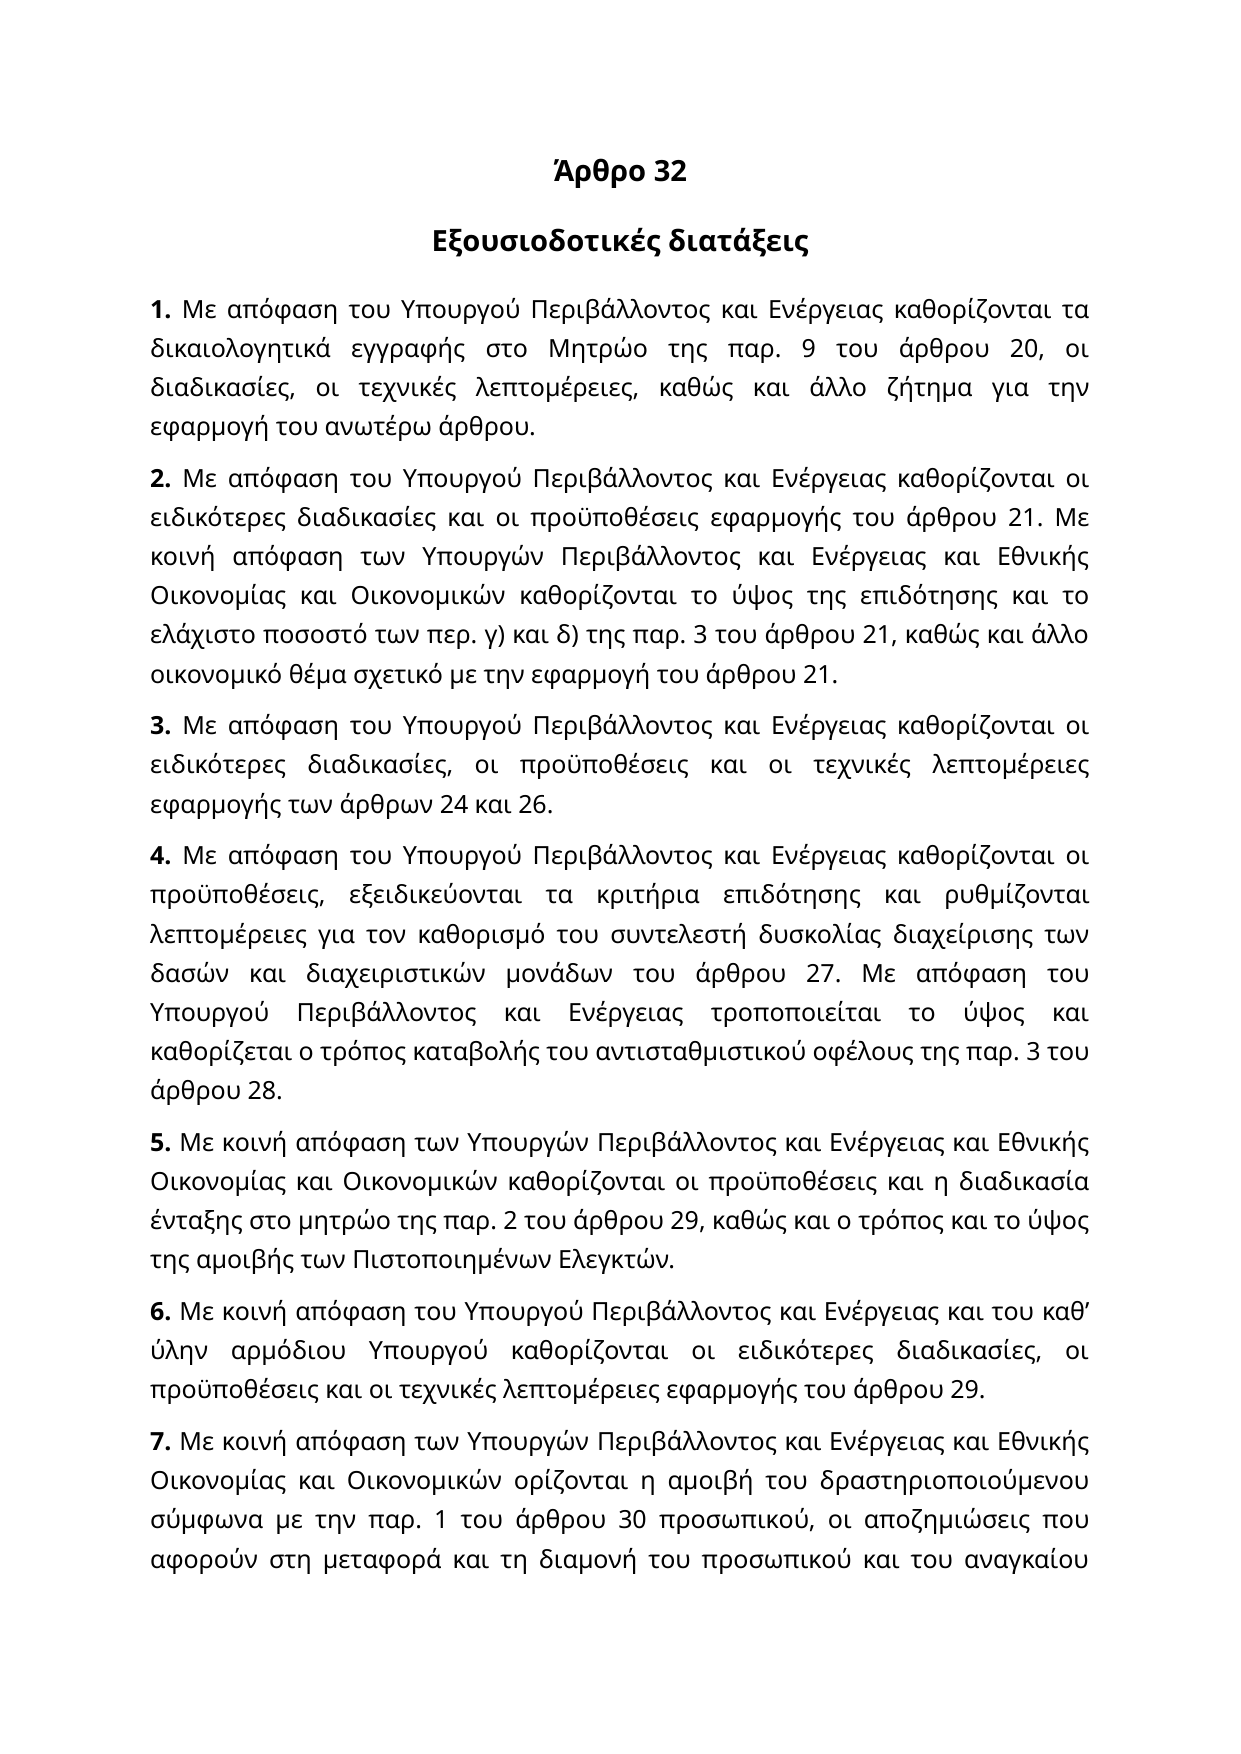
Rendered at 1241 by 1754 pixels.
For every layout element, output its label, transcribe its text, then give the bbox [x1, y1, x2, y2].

text 3. Με απόφαση του Υπουργού Περιβάλλοντος και Ενέργειας καθορίζονται οι ειδικότερες διαδικασίες, οι προϋποθέσεις και οι τεχνικές λεπτομέρειες εφαρμογής των άρθρων 24 και 26. [150, 708, 1090, 820]
text 5. Με κοινή απόφαση των Υπουργών Περιβάλλοντος και Ενέργειας και Εθνικής Οικονομίας και Οικονομικών καθορίζονται οι προϋποθέσεις και η διαδικασία ένταξης στο μητρώο της παρ. 2 του άρθρου 29, καθώς και ο τρόπος και το ύψος της αμοιβής των Πιστοποιημένων Ελεγκτών. [150, 1124, 1090, 1276]
text 4. Με απόφαση του Υπουργού Περιβάλλοντος και Ενέργειας καθορίζονται οι προϋποθέσεις, εξειδικεύονται τα κριτήρια επιδότησης και ρυθμίζονται λεπτομέρειες για τον καθορισμό του συντελεστή δυσκολίας διαχείρισης των δασών και διαχειριστικών μονάδων του άρθρου 27. Με απόφαση του Υπουργού Περιβάλλοντος και Ενέργειας τροποποιείται το ύψος και καθορίζεται ο τρόπος καταβολής του αντισταθμιστικού οφέλους της παρ. 3 του άρθρου 28. [150, 838, 1090, 1107]
text 1. Με απόφαση του Υπουργού Περιβάλλοντος και Ενέργειας καθορίζονται τα δικαιολογητικά εγγραφής στο Μητρώο της παρ. 9 του άρθρου 20, οι διαδικασίες, οι τεχνικές λεπτομέρειες, καθώς και άλλο ζήτημα για την εφαρμογή του ανωτέρω άρθρου. [150, 291, 1090, 443]
text 6. Με κοινή απόφαση του Υπουργού Περιβάλλοντος και Ενέργειας και του καθ’ ύλην αρμόδιου Υπουργού καθορίζονται οι ειδικότερες διαδικασίες, οι προϋποθέσεις και οι τεχνικές λεπτομέρειες εφαρμογής του άρθρου 29. [150, 1294, 1090, 1406]
text 2. Με απόφαση του Υπουργού Περιβάλλοντος και Ενέργειας καθορίζονται οι ειδικότερες διαδικασίες και οι προϋποθέσεις εφαρμογής του άρθρου 21. Με κοινή απόφαση των Υπουργών Περιβάλλοντος και Ενέργειας και Εθνικής Οικονομίας και Οικονομικών καθορίζονται το ύψος της επιδότησης και το ελάχιστο ποσοστό των περ. γ) και δ) της παρ. 3 του άρθρου 21, καθώς και άλλο οικονομικό θέμα σχετικό με την εφαρμογή του άρθρου 21. [150, 460, 1090, 690]
text 7. Με κοινή απόφαση των Υπουργών Περιβάλλοντος και Ενέργειας και Εθνικής Οικονομίας και Οικονομικών ορίζονται η αμοιβή του δραστηριοποιούμενου σύμφωνα με την παρ. 1 του άρθρου 30 προσωπικού, οι αποζημιώσεις που αφορούν στη μεταφορά και τη διαμονή του προσωπικού και του αναγκαίου [150, 1424, 1090, 1575]
subtitle Εξουσιοδοτικές διατάξεις [150, 221, 1090, 260]
subtitle Άρθρο 32 [150, 150, 1090, 190]
